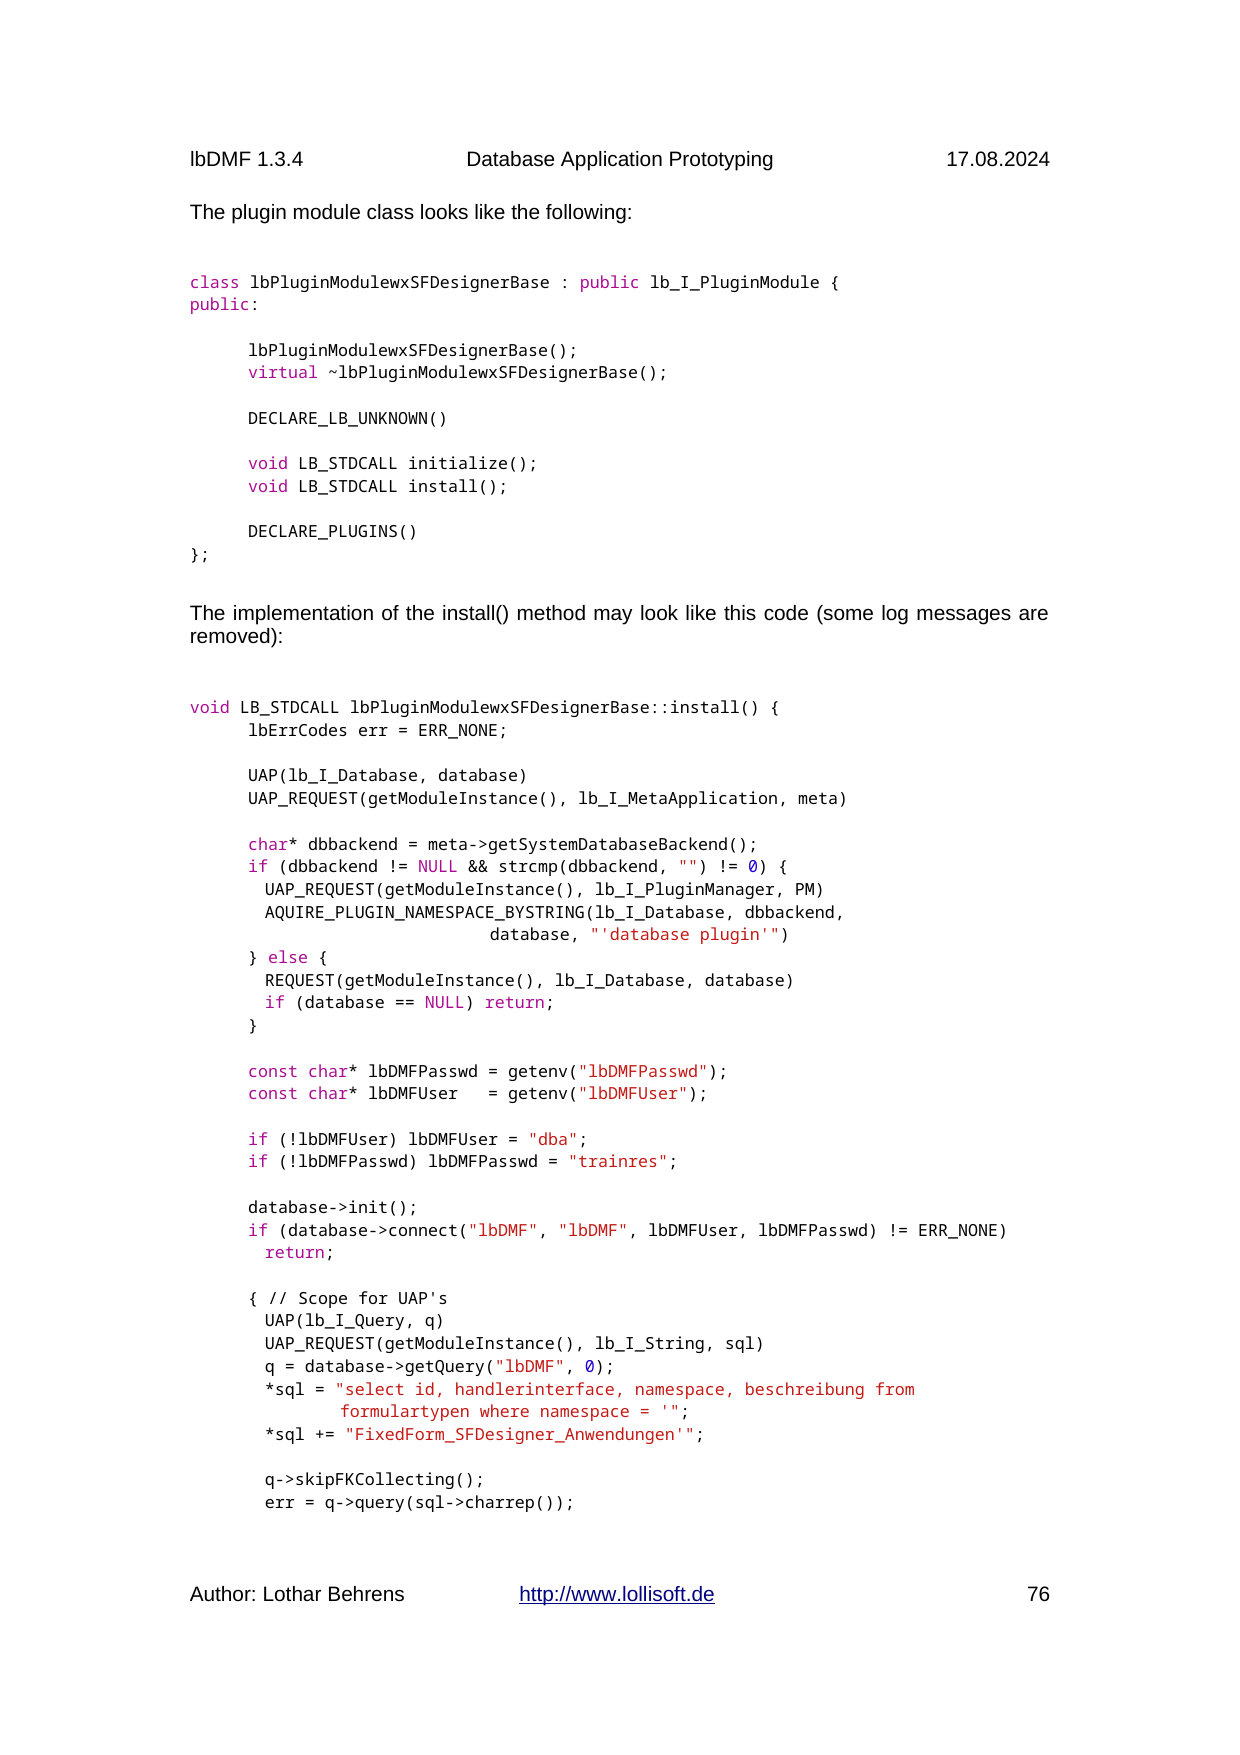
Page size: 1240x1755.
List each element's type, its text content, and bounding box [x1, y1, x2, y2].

text lbErrCodes err = ERR_NONE; [189, 719, 1050, 741]
text UAP(lb_I_Query, q) [189, 1309, 1050, 1332]
text char* dbbackend = meta->getSystemDatabaseBackend(); [189, 832, 1050, 855]
text virtual ~lbPluginModulewxSFDesignerBase(); [189, 361, 1050, 384]
text } [189, 1014, 1050, 1037]
text database->init(); [189, 1196, 1050, 1218]
text q = database->getQuery("lbDMF", 0); [189, 1354, 1050, 1377]
text if (!lbDMFPasswd) lbDMFPasswd = "trainres"; [189, 1150, 1050, 1173]
text if (database->connect("lbDMF", "lbDMF", lbDMFUser, lbDMFPasswd) != ERR_NONE) return; [189, 1218, 1050, 1264]
text if (dbbackend != NULL && strcmp(dbbackend, "") != 0) { [189, 855, 1050, 878]
text public: [189, 293, 1050, 316]
text const char* lbDMFUser = getenv("lbDMFUser"); [189, 1082, 1050, 1105]
text REQUEST(getModuleInstance(), lb_I_Database, database) [189, 968, 1050, 991]
text err = q->query(sql->charrep()); [189, 1491, 1050, 1513]
text The implementation of the install() method may look like this code (some log messages are removed): [189, 601, 1050, 648]
text AQUIRE_PLUGIN_NAMESPACE_BYSTRING(lb_I_Database, dbbackend, [189, 900, 1050, 923]
text UAP_REQUEST(getModuleInstance(), lb_I_String, sql) [189, 1332, 1050, 1354]
text UAP_REQUEST(getModuleInstance(), lb_I_MetaApplication, meta) [189, 787, 1050, 809]
text void LB_STDCALL install(); [189, 475, 1050, 497]
text UAP(lb_I_Database, database) [189, 764, 1050, 787]
text { // Scope for UAP's [189, 1286, 1050, 1309]
text if (!lbDMFUser) lbDMFUser = "dba"; [189, 1127, 1050, 1150]
text class lbPluginModulewxSFDesignerBase : public lb_I_PluginModule { [189, 270, 1050, 293]
text }; [189, 543, 1050, 566]
text if (database == NULL) return; [189, 991, 1050, 1014]
text void LB_STDCALL lbPluginModulewxSFDesignerBase::install() { [189, 696, 1050, 719]
text q->skipFKCollecting(); [189, 1468, 1050, 1491]
text *sql += "FixedForm_SFDesigner_Anwendungen'"; [189, 1423, 1050, 1445]
text const char* lbDMFPasswd = getenv("lbDMFPasswd"); [189, 1059, 1050, 1082]
text } else { [189, 946, 1050, 968]
text DECLARE_PLUGINS() [189, 520, 1050, 543]
text UAP_REQUEST(getModuleInstance(), lb_I_PluginManager, PM) [189, 878, 1050, 900]
text *sql = "select id, handlerinterface, namespace, beschreibung from formulartypen where namespace = '"; [189, 1377, 1050, 1423]
text database, "'database plugin'") [189, 923, 1050, 946]
text void LB_STDCALL initialize(); [189, 452, 1050, 475]
text lbPluginModulewxSFDesignerBase(); [189, 338, 1050, 361]
text DECLARE_LB_UNKNOWN() [189, 407, 1050, 429]
text The plugin module class looks like the following: [189, 201, 1050, 224]
